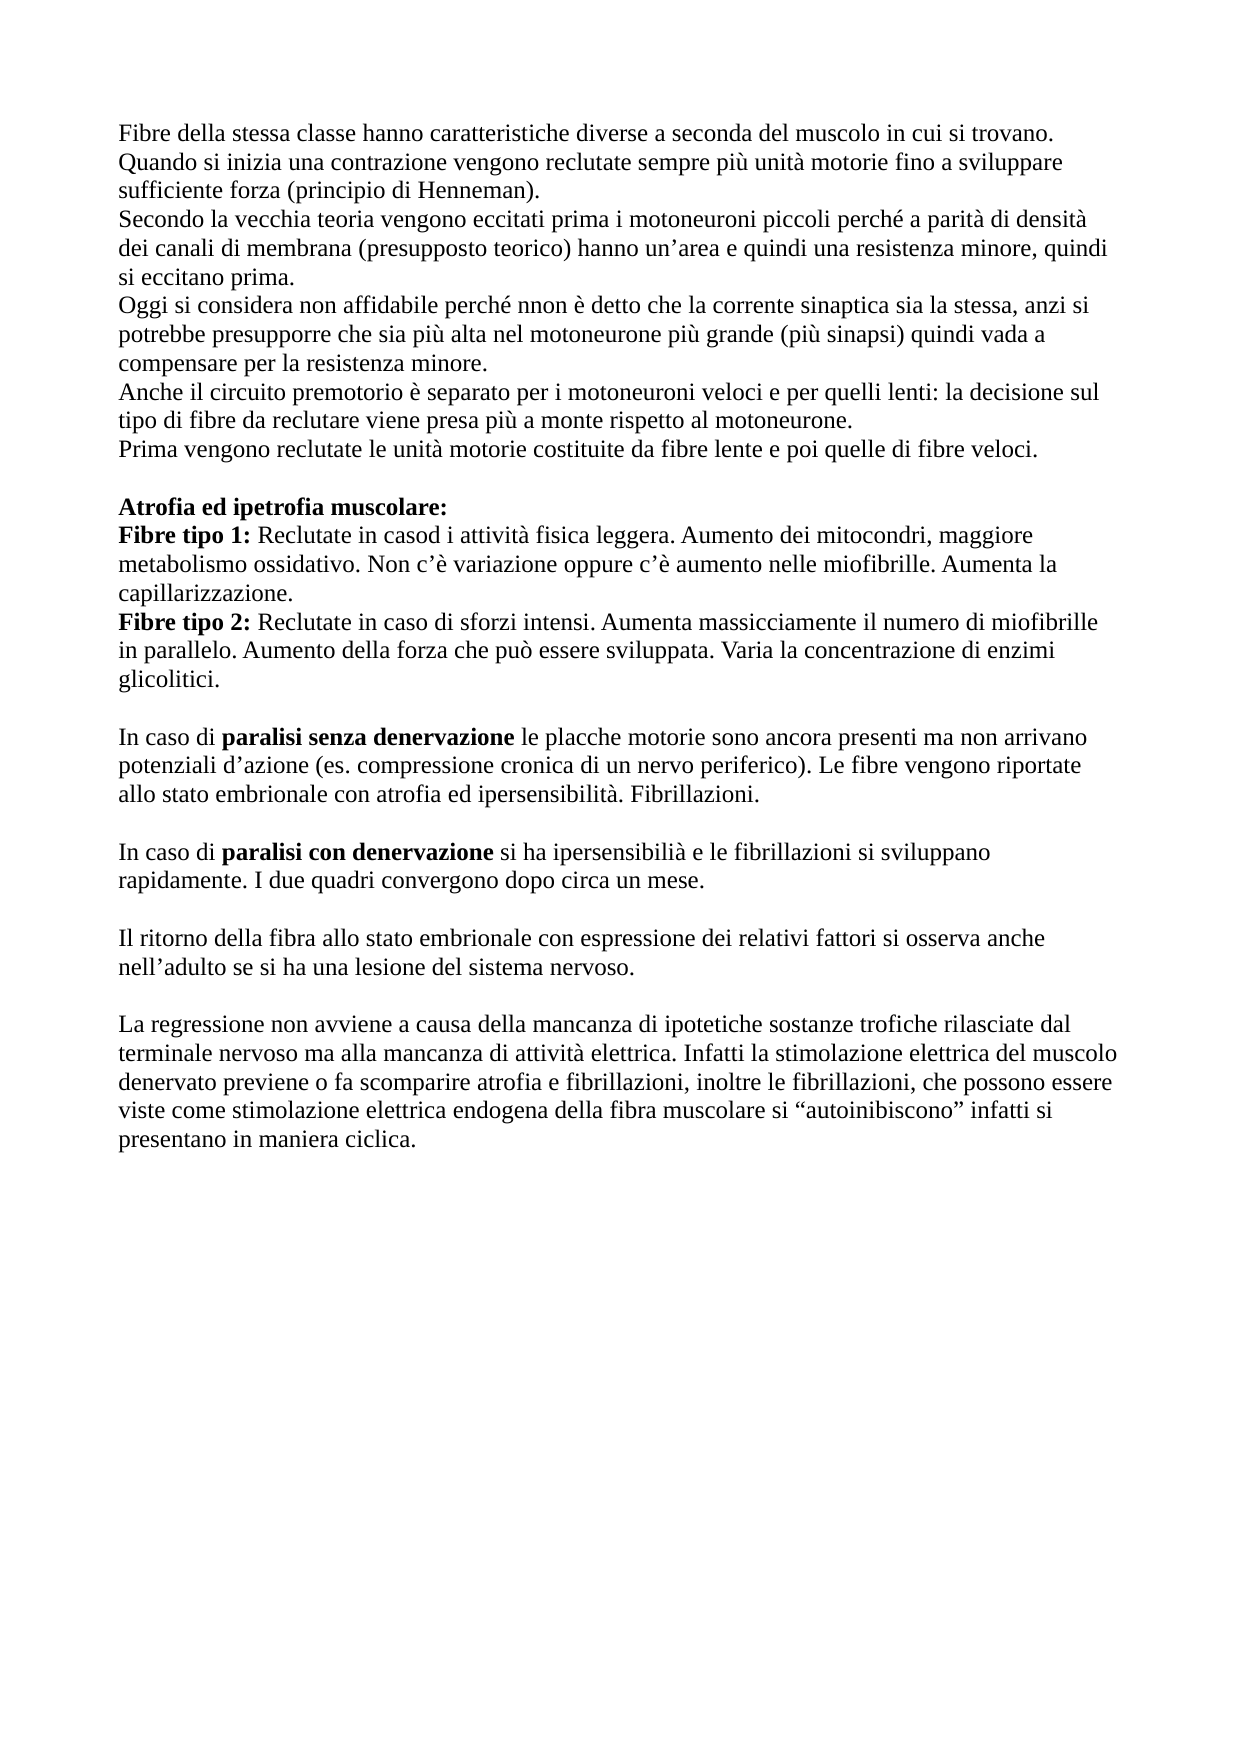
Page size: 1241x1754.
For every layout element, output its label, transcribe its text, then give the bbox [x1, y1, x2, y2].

text Il ritorno della fibra allo stato embrionale con espressione dei relativi fattori si osserva anche nell’adulto se si ha una lesione del sistema nervoso. [118, 923, 1122, 981]
text Anche il circuito premotorio è separato per i motoneuroni veloci e per quelli lenti: la decisione sul tipo di fibre da reclutare viene presa più a monte rispetto al motoneurone. [118, 377, 1122, 434]
text In caso di paralisi senza denervazione le placche motorie sono ancora presenti ma non arrivano potenziali d’azione (es. compressione cronica di un nervo periferico). Le fibre vengono riportate allo stato embrionale con atrofia ed ipersensibilità. Fibrillazioni. [118, 722, 1122, 808]
text In caso di paralisi con denervazione si ha ipersensibilià e le fibrillazioni si sviluppano rapidamente. I due quadri convergono dopo circa un mese. [118, 837, 1122, 894]
text Quando si inizia una contrazione vengono reclutate sempre più unità motorie fino a sviluppare sufficiente forza (principio di Henneman). [118, 147, 1122, 204]
text Atrofia ed ipetrofia muscolare: [118, 492, 1122, 521]
text Fibre tipo 1: Reclutate in casod i attività fisica leggera. Aumento dei mitocondri, maggiore metabolismo ossidativo. Non c’è variazione oppure c’è aumento nelle miofibrille. Aumenta la capillarizzazione. [118, 521, 1122, 607]
text Fibre tipo 2: Reclutate in caso di sforzi intensi. Aumenta massicciamente il numero di miofibrille in parallelo. Aumento della forza che può essere sviluppata. Varia la concentrazione di enzimi glicolitici. [118, 607, 1122, 693]
text Fibre della stessa classe hanno caratteristiche diverse a seconda del muscolo in cui si trovano. [118, 118, 1122, 147]
text Oggi si considera non affidabile perché nnon è detto che la corrente sinaptica sia la stessa, anzi si potrebbe presupporre che sia più alta nel motoneurone più grande (più sinapsi) quindi vada a compensare per la resistenza minore. [118, 291, 1122, 377]
text La regressione non avviene a causa della mancanza di ipotetiche sostanze trofiche rilasciate dal terminale nervoso ma alla mancanza di attività elettrica. Infatti la stimolazione elettrica del muscolo denervato previene o fa scomparire atrofia e fibrillazioni, inoltre le fibrillazioni, che possono essere viste come stimolazione elettrica endogena della fibra muscolare si “autoinibiscono” infatti si presentano in maniera ciclica. [118, 1009, 1122, 1153]
text Secondo la vecchia teoria vengono eccitati prima i motoneuroni piccoli perché a parità di densità dei canali di membrana (presupposto teorico) hanno un’area e quindi una resistenza minore, quindi si eccitano prima. [118, 204, 1122, 291]
text Prima vengono reclutate le unità motorie costituite da fibre lente e poi quelle di fibre veloci. [118, 434, 1122, 463]
